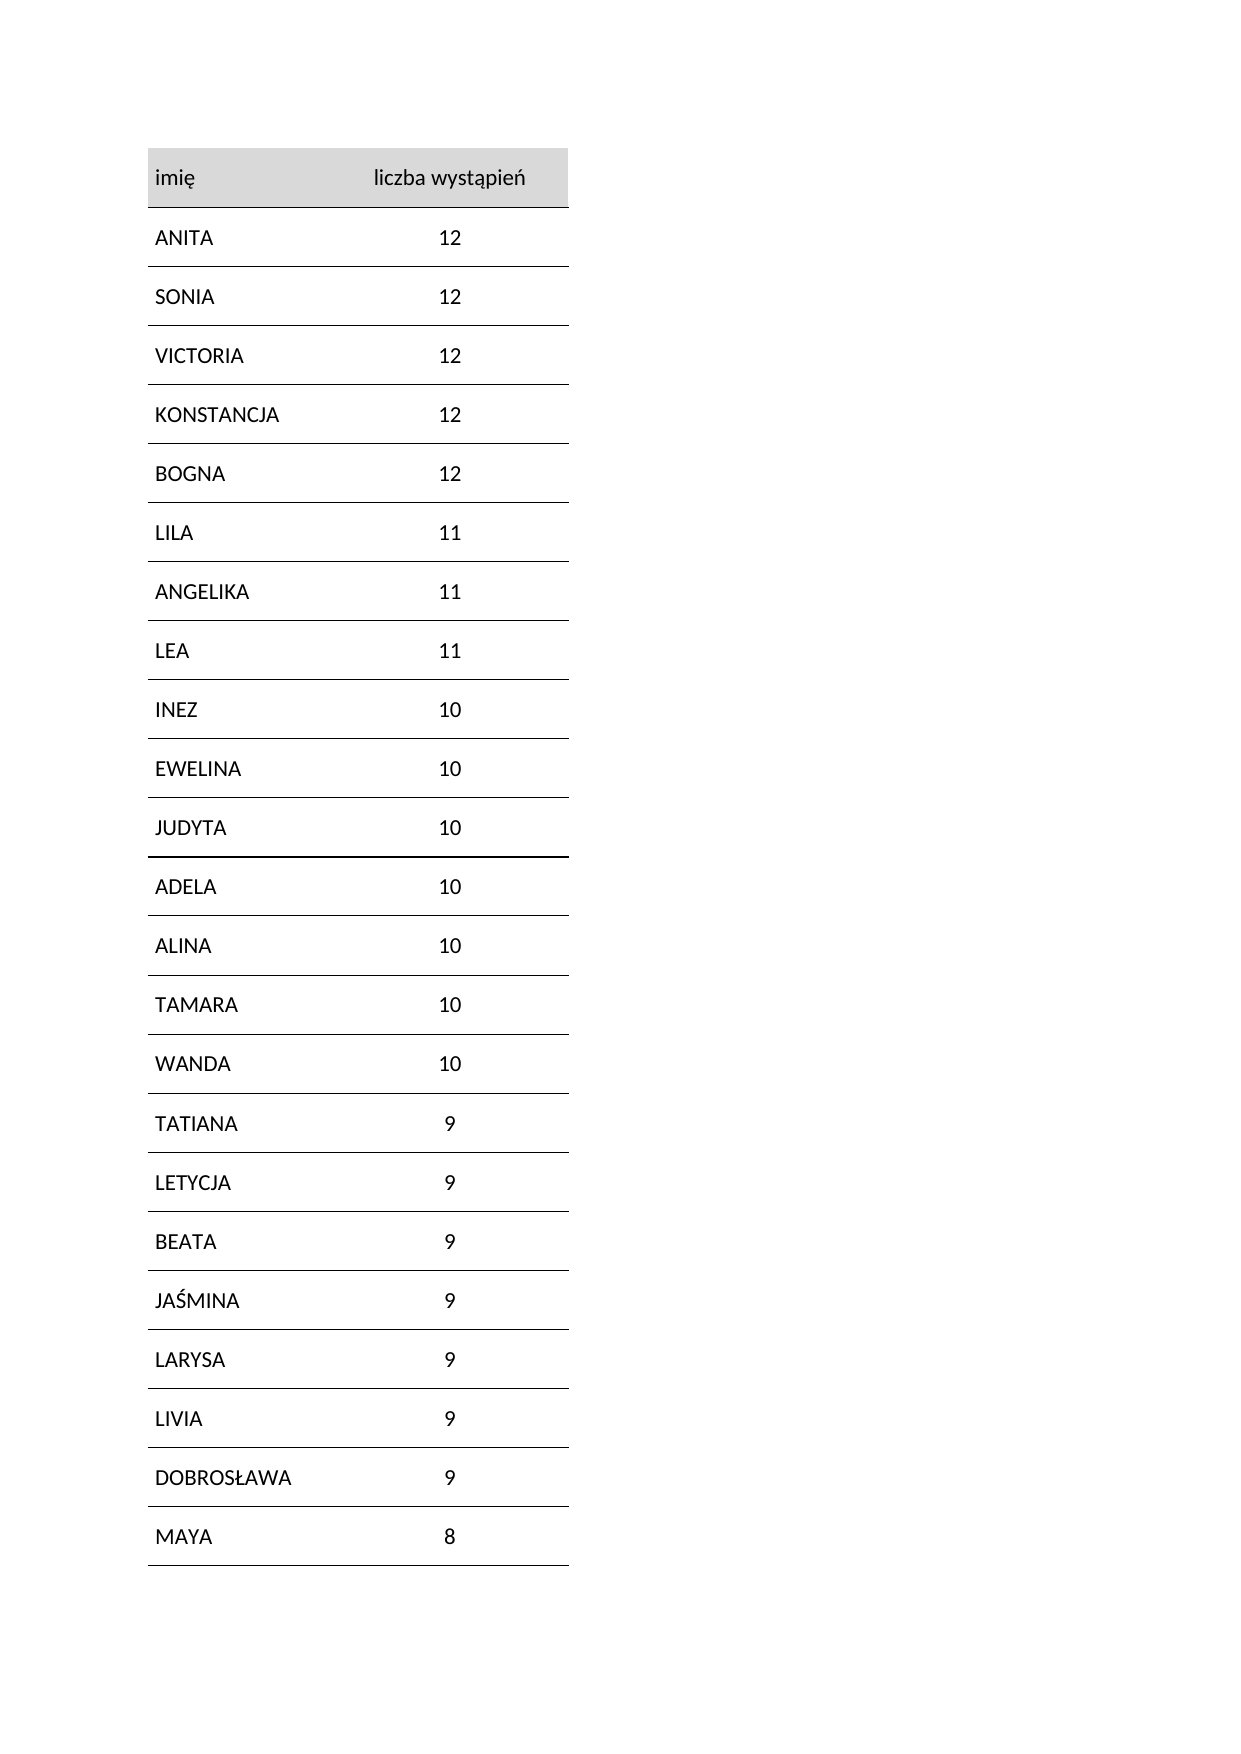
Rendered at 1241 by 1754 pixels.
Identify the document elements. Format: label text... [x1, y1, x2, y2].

table_cell 9 [331, 1094, 568, 1152]
table_header liczba wystąpień [331, 148, 568, 207]
table_cell ALINA [148, 916, 331, 974]
table_cell 10 [331, 858, 568, 915]
table_cell LILA [148, 503, 331, 561]
table_cell 11 [331, 562, 568, 620]
table_cell 10 [331, 680, 568, 738]
table_cell 9 [331, 1212, 568, 1270]
table_cell TAMARA [148, 976, 331, 1033]
table_header imię [148, 148, 331, 207]
table_cell BEATA [148, 1212, 331, 1270]
table_cell ANGELIKA [148, 562, 331, 620]
table_cell 12 [331, 326, 568, 384]
table_cell 11 [331, 503, 568, 561]
table_cell WANDA [148, 1035, 331, 1093]
table_cell 10 [331, 1035, 568, 1093]
table_cell LETYCJA [148, 1153, 331, 1211]
table_cell 10 [331, 739, 568, 797]
table_cell 12 [331, 208, 568, 266]
table_cell LARYSA [148, 1330, 331, 1388]
table_cell BOGNA [148, 444, 331, 502]
table_cell MAYA [148, 1507, 331, 1565]
table_cell 10 [331, 916, 568, 974]
table_cell 12 [331, 444, 568, 502]
table_cell LIVIA [148, 1389, 331, 1447]
table_cell 9 [331, 1389, 568, 1447]
table_cell ADELA [148, 858, 331, 915]
table_cell 11 [331, 621, 568, 679]
table_cell TATIANA [148, 1094, 331, 1152]
table_cell SONIA [148, 267, 331, 325]
table_cell VICTORIA [148, 326, 331, 384]
table_cell 12 [331, 267, 568, 325]
table_cell INEZ [148, 680, 331, 738]
table_cell 10 [331, 976, 568, 1033]
table_cell 8 [331, 1507, 568, 1565]
table_cell ANITA [148, 208, 331, 266]
table_cell 9 [331, 1448, 568, 1506]
table_cell LEA [148, 621, 331, 679]
table_cell 10 [331, 798, 568, 856]
table_cell 12 [331, 385, 568, 443]
table_cell 9 [331, 1271, 568, 1329]
table_cell DOBROSŁAWA [148, 1448, 331, 1506]
table_cell JUDYTA [148, 798, 331, 856]
table_cell 9 [331, 1153, 568, 1211]
table_cell 9 [331, 1330, 568, 1388]
table_cell KONSTANCJA [148, 385, 331, 443]
table_cell JAŚMINA [148, 1271, 331, 1329]
table_cell EWELINA [148, 739, 331, 797]
